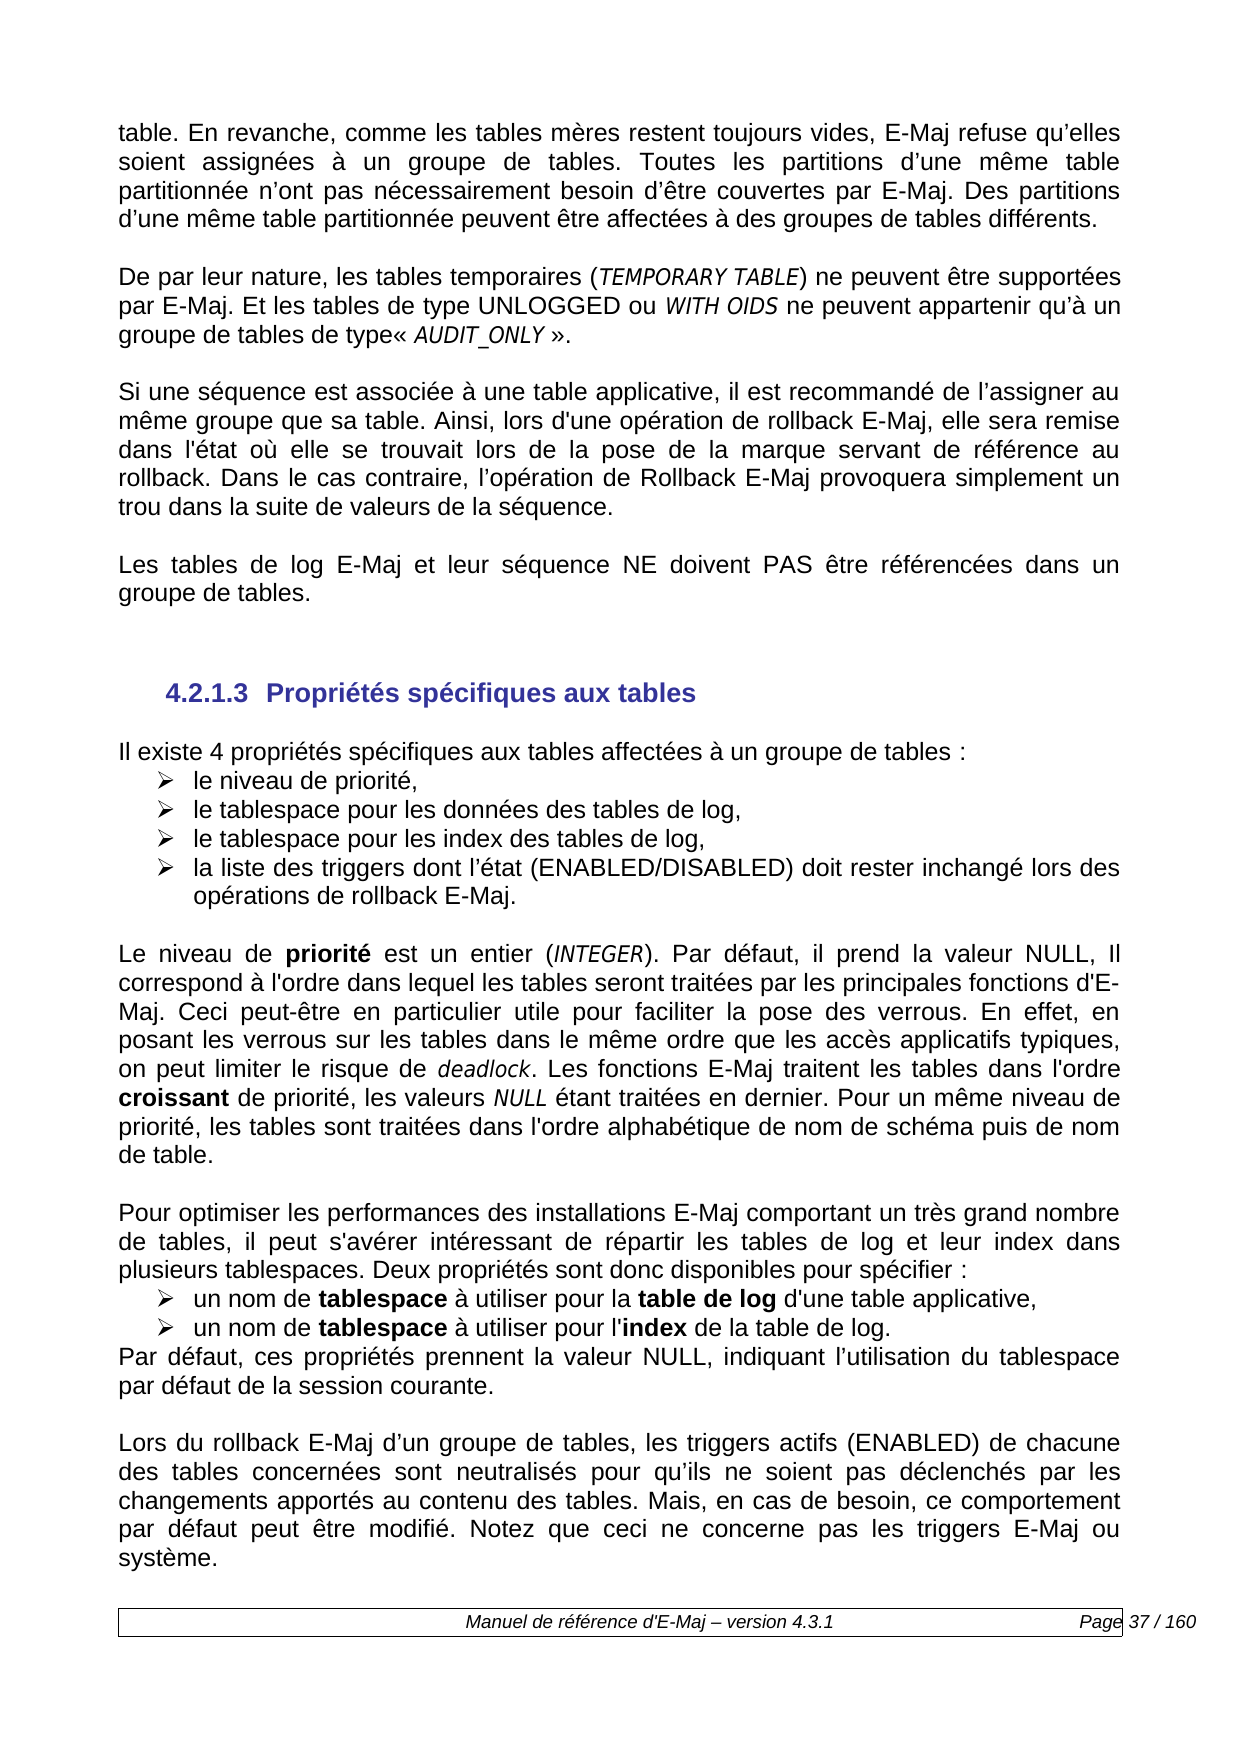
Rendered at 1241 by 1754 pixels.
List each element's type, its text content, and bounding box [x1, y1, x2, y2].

list la liste des triggers dont l’état (ENABLED/DISABLED) doit rester inchangé lors des opérations de rollback E-Maj. [156, 852, 1122, 910]
text Les tables de log E-Maj et leur séquence NE doivent PAS être référencées dans un groupe de tables. [118, 550, 1122, 607]
text table. En revanche, comme les tables mères restent toujours vides, E-Maj refuse qu’elles soient assignées à un groupe de tables. Toutes les partitions d’une même table partitionnée n’ont pas nécessairement besoin d’être couvertes par E-Maj. Des partitions d’une même table partitionnée peuvent être affectées à des groupes de tables différents. [118, 118, 1122, 233]
text De par leur nature, les tables temporaires (TEMPORARY TABLE) ne peuvent être supportées par E-Maj. Et les tables de type UNLOGGED ou WITH OIDS ne peuvent appartenir qu’à un groupe de tables de type« AUDIT_ONLY ». [118, 262, 1122, 348]
text Pour optimiser les performances des installations E-Maj comportant un très grand nombre de tables, il peut s'avérer intéressant de répartir les tables de log et leur index dans plusieurs tablespaces. Deux propriétés sont donc disponibles pour spécifier : [118, 1198, 1122, 1284]
text Par défaut, ces propriétés prennent la valeur NULL, indiquant l’utilisation du tablespace par défaut de la session courante. [118, 1342, 1122, 1399]
list le tablespace pour les index des tables de log, [156, 824, 1122, 852]
list un nom de tablespace à utiliser pour l'index de la table de log. [156, 1313, 1122, 1342]
text Il existe 4 propriétés spécifiques aux tables affectées à un groupe de tables : [118, 737, 1122, 766]
list le tablespace pour les données des tables de log, [156, 795, 1122, 824]
subtitle Propriétés spécifiques aux tables [165, 677, 1122, 708]
text Lors du rollback E-Maj d’un groupe de tables, les triggers actifs (ENABLED) de chacune des tables concernées sont neutralisés pour qu’ils ne soient pas déclenchés par les changements apportés au contenu des tables. Mais, en cas de besoin, ce comportement par défaut peut être modifié. Notez que ceci ne concerne pas les triggers E-Maj ou système. [118, 1428, 1122, 1572]
text Si une séquence est associée à une table applicative, il est recommandé de l’assigner au même groupe que sa table. Ainsi, lors d'une opération de rollback E-Maj, elle sera remise dans l'état où elle se trouvait lors de la pose de la marque servant de référence au rollback. Dans le cas contraire, l’opération de Rollback E-Maj provoquera simplement un trou dans la suite de valeurs de la séquence. [118, 377, 1122, 521]
list le niveau de priorité, [156, 766, 1122, 795]
list un nom de tablespace à utiliser pour la table de log d'une table applicative, [156, 1284, 1122, 1313]
text Le niveau de priorité est un entier (INTEGER). Par défaut, il prend la valeur NULL, Il correspond à l'ordre dans lequel les tables seront traitées par les principales fonctions d'E-Maj. Ceci peut-être en particulier utile pour faciliter la pose des verrous. En effet, en posant les verrous sur les tables dans le même ordre que les accès applicatifs typiques, on peut limiter le risque de deadlock. Les fonctions E-Maj traitent les tables dans l'ordre croissant de priorité, les valeurs NULL étant traitées en dernier. Pour un même niveau de priorité, les tables sont traitées dans l'ordre alphabétique de nom de schéma puis de nom de table. [118, 939, 1122, 1169]
